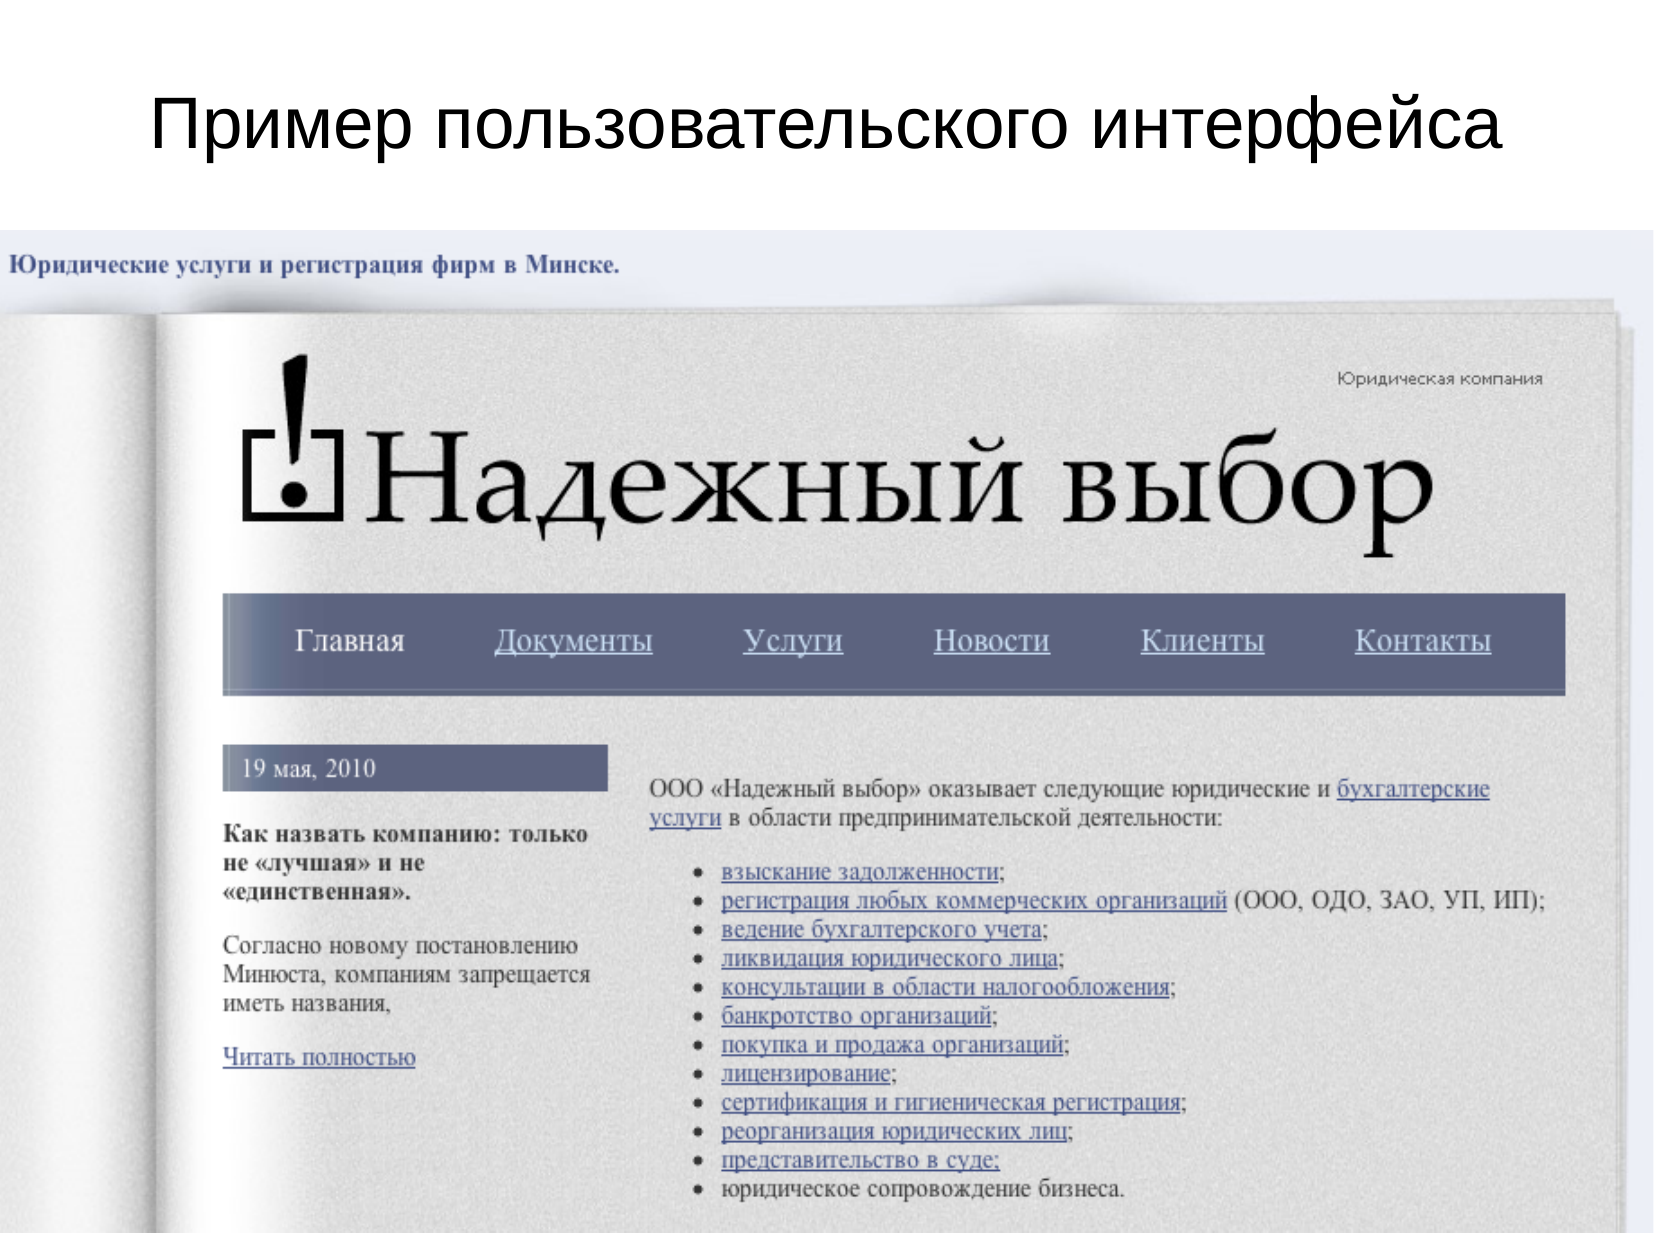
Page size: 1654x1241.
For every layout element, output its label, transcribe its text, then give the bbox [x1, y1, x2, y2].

title Пример пользовательского интерфейса [82, 20, 1571, 228]
picture [0, 230, 1654, 1233]
